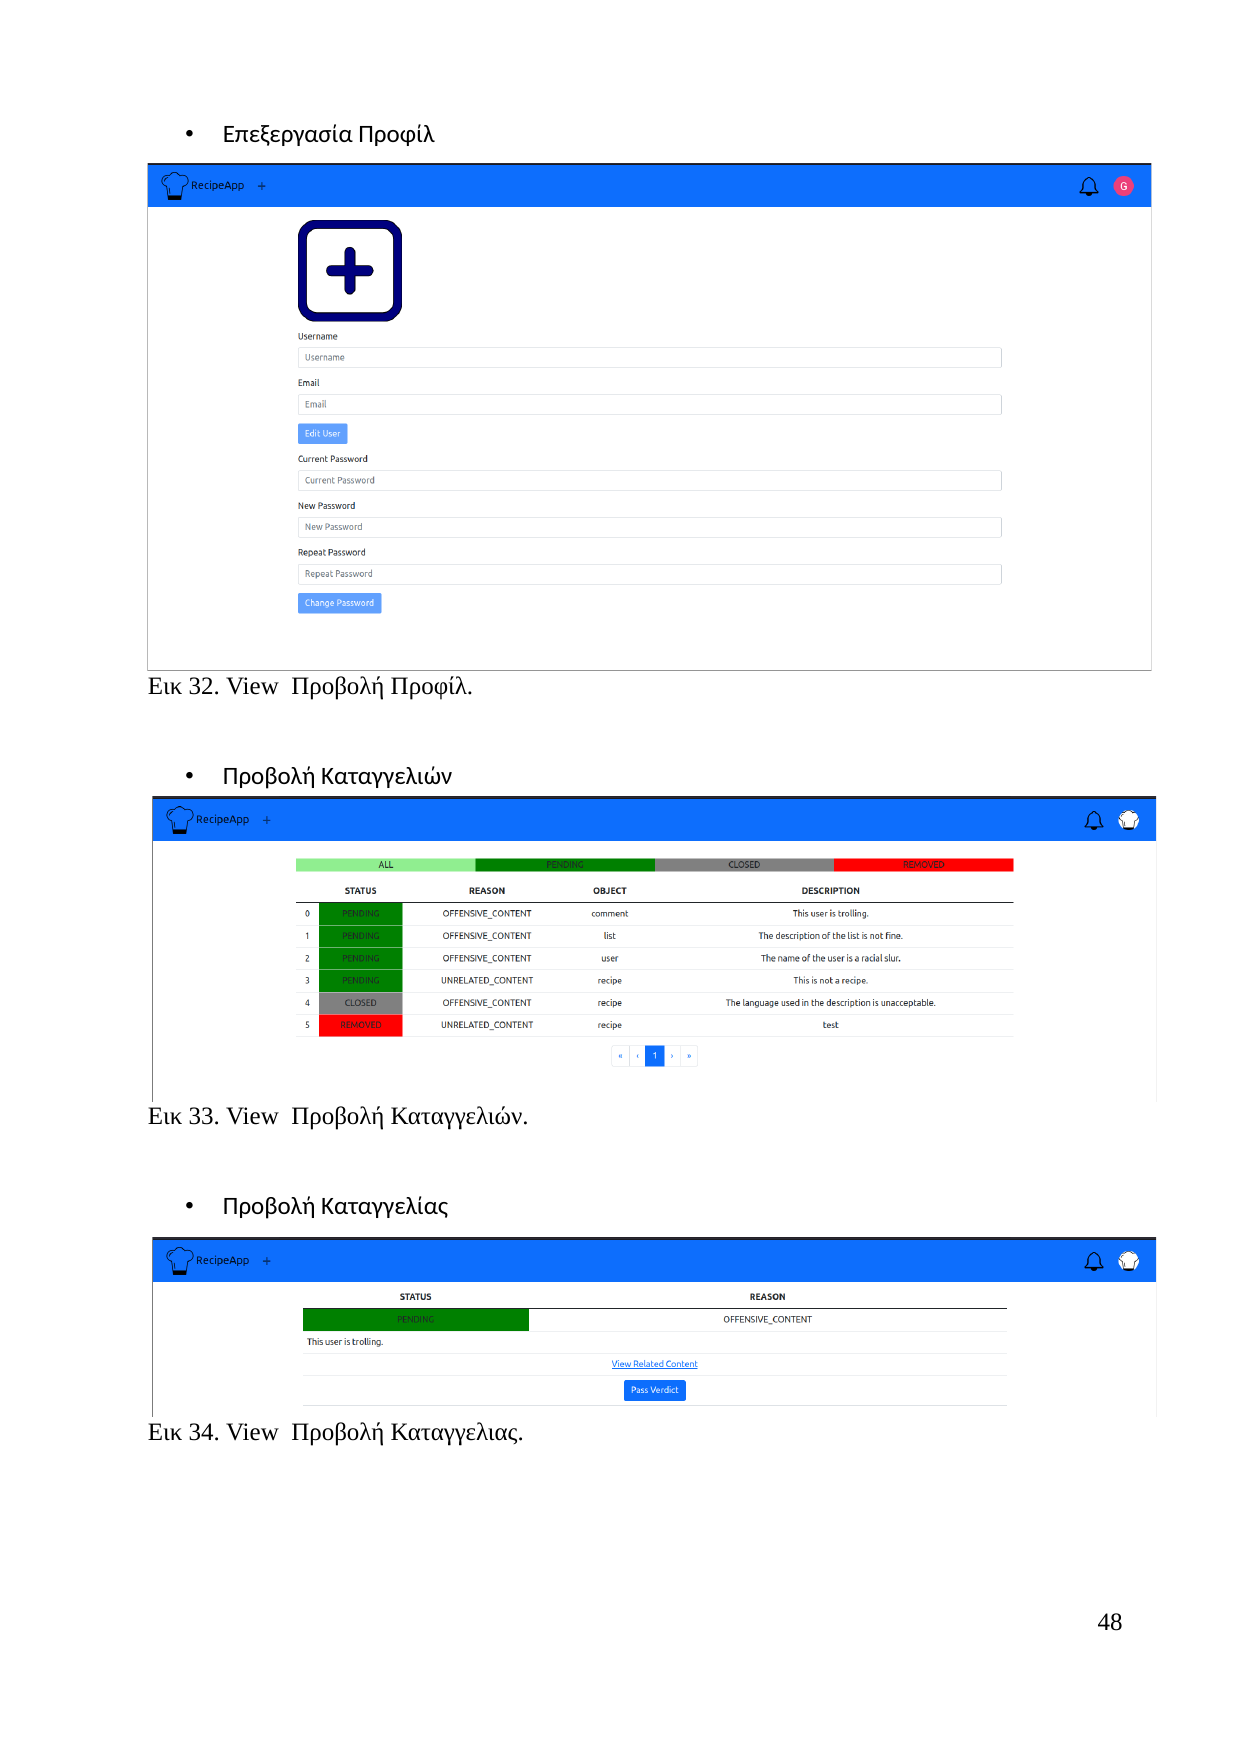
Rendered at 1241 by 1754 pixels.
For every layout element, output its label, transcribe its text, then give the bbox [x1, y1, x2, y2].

title Εικ 34. View Προβολή Καταγγελιας. [148, 1337, 1122, 1446]
list Προβολή Καταγγελίας [185, 1190, 1122, 1221]
title Εικ 32. View Προβολή Προφίλ. [148, 671, 1122, 700]
title Εικ 33. View Προβολή Καταγγελιών. [148, 1102, 1122, 1130]
list Επεξεργασία Προφίλ [185, 118, 1122, 149]
picture [152, 1237, 1157, 1337]
picture [147, 163, 1152, 671]
list Προβολή Καταγγελιών [185, 760, 1122, 791]
picture [152, 796, 1157, 1102]
